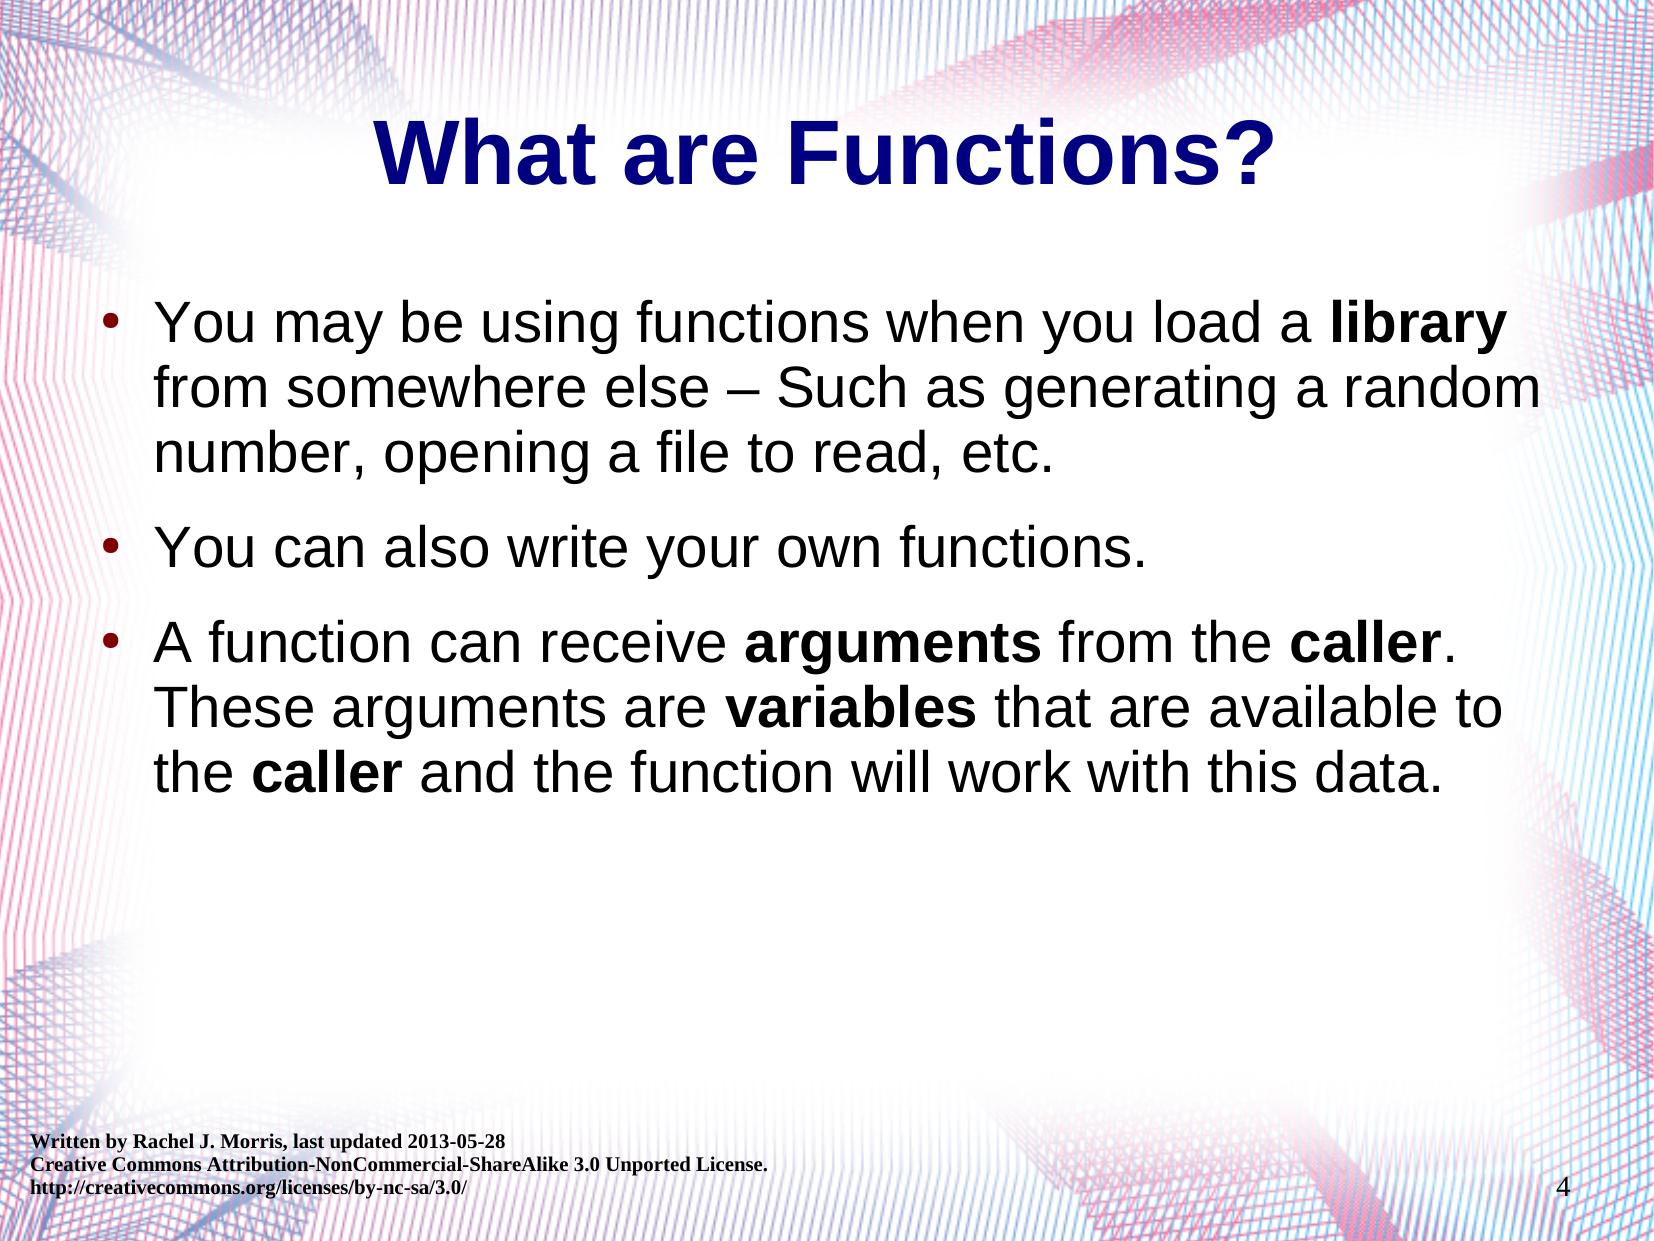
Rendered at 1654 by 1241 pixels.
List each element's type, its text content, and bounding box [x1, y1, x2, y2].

title What are Functions? [82, 49, 1571, 257]
picture [0, 0, 1654, 1241]
list You may be using functions when you load a library from somewhere else – Such as generating a random number, opening a file to read, etc. You can also write your own functions. A function can receive arguments from the caller. These arguments are variables that are available to the caller and the function will work with this data. [82, 290, 1571, 1010]
